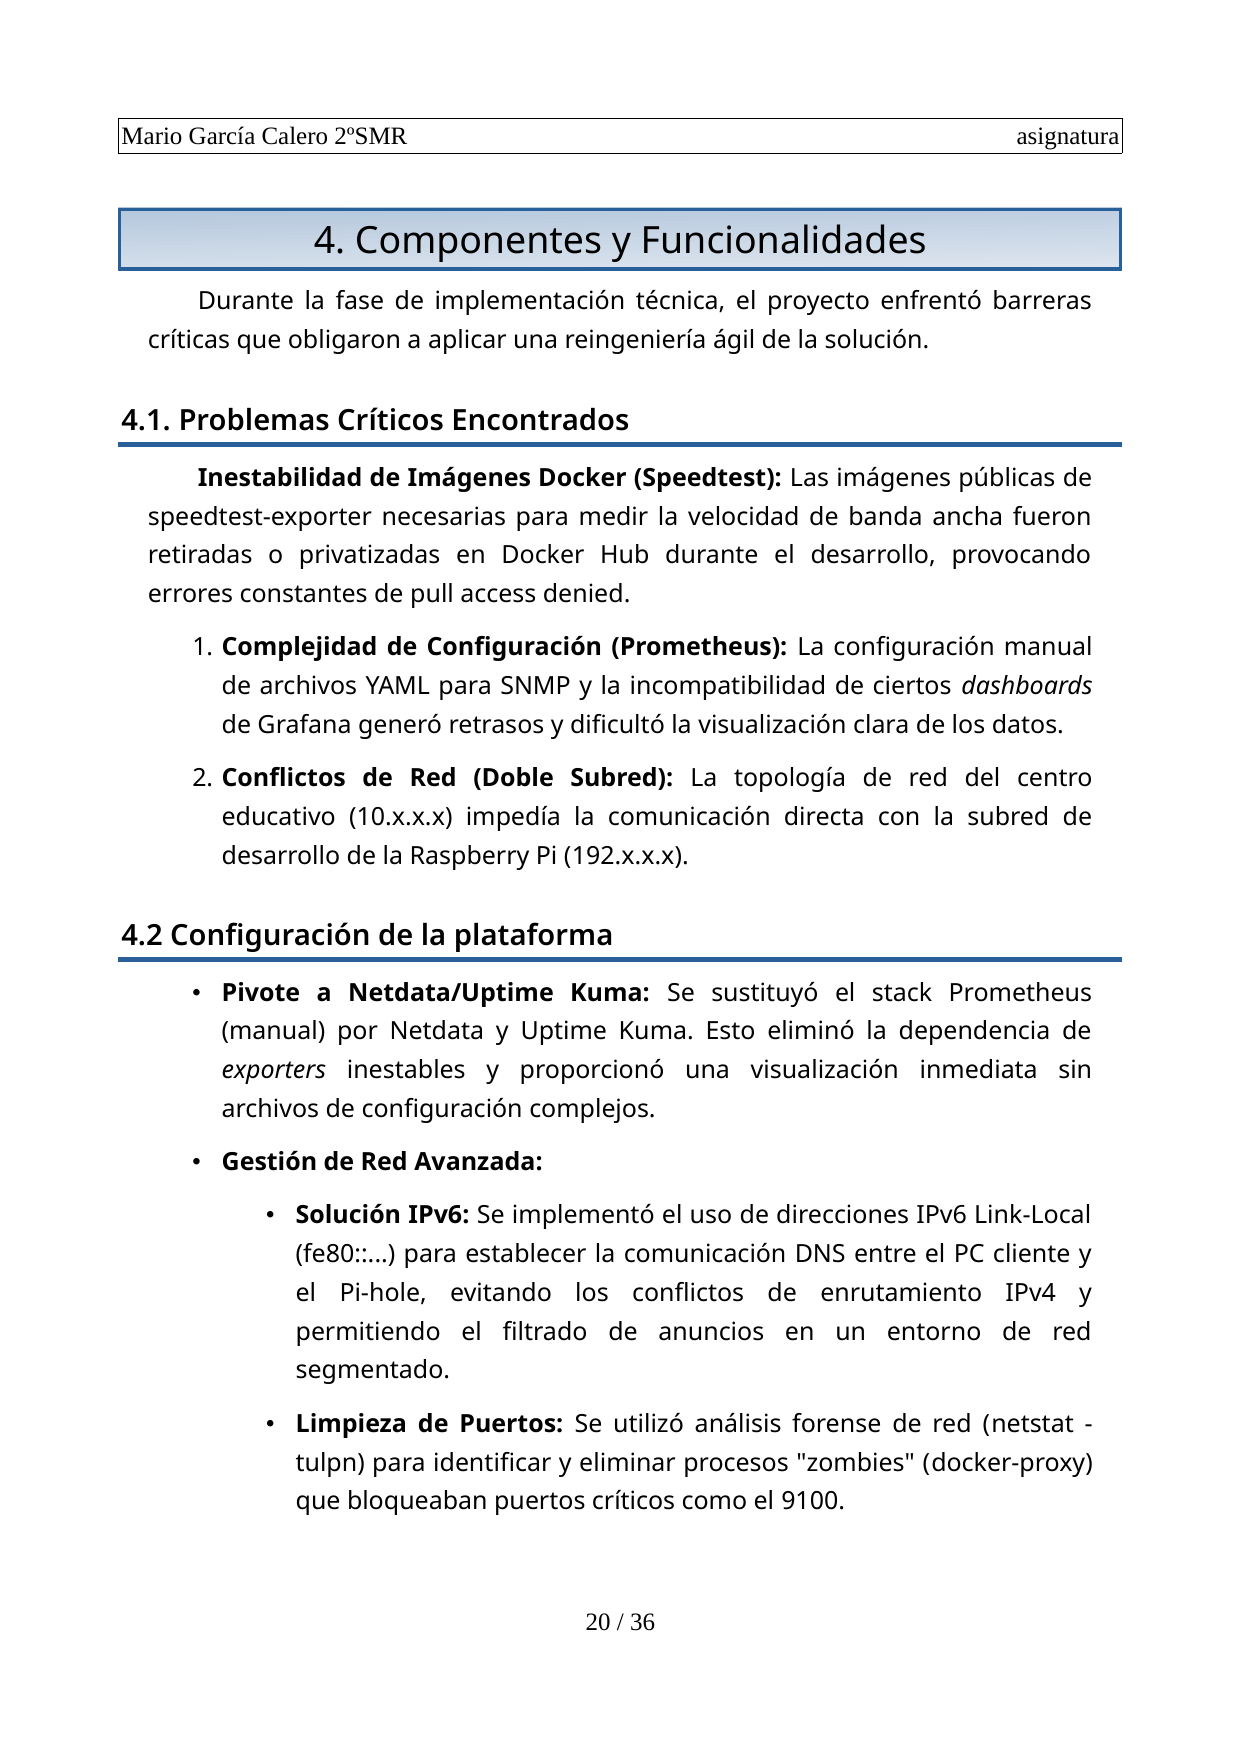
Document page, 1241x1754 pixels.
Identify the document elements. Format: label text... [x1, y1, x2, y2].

text Durante la fase de implementación técnica, el proyecto enfrentó barreras críticas que obligaron a aplicar una reingeniería ágil de la solución. [148, 283, 1093, 356]
subtitle 4. Componentes y Funcionalidades [121, 211, 1119, 267]
list Complejidad de Configuración (Prometheus): La configuración manual de archivos YAML para SNMP y la incompatibilidad de ciertos dashboards de Grafana generó retrasos y dificultó la visualización clara de los datos. [192, 629, 1093, 741]
list Gestión de Red Avanzada: [192, 1144, 1093, 1178]
text Inestabilidad de Imágenes Docker (Speedtest): Las imágenes públicas de speedtest-exporter necesarias para medir la velocidad de banda ancha fueron retiradas o privatizadas en Docker Hub durante el desarrollo, provocando errores constantes de pull access denied. [148, 459, 1093, 610]
list Limpieza de Puertos: Se utilizó análisis forense de red (netstat -tulpn) para identificar y eliminar procesos "zombies" (docker-proxy) que bloqueaban puertos críticos como el 9100. [266, 1406, 1093, 1517]
list Pivote a Netdata/Uptime Kuma: Se sustituyó el stack Prometheus (manual) por Netdata y Uptime Kuma. Esto eliminó la dependencia de exporters inestables y proporcionó una visualización inmediata sin archivos de configuración complejos. [192, 974, 1093, 1124]
subtitle 4.1. Problemas Críticos Encontrados [118, 397, 1122, 442]
subtitle 4.2 Configuración de la plataforma [118, 912, 1122, 957]
list Conflictos de Red (Doble Subred): La topología de red del centro educativo (10.x.x.x) impedía la comunicación directa con la subred de desarrollo de la Raspberry Pi (192.x.x.x). [192, 760, 1093, 871]
list Solución IPv6: Se implementó el uso de direcciones IPv6 Link-Local (fe80::...) para establecer la comunicación DNS entre el PC cliente y el Pi-hole, evitando los conflictos de enrutamiento IPv4 y permitiendo el filtrado de anuncios en un entorno de red segmentado. [266, 1197, 1093, 1386]
